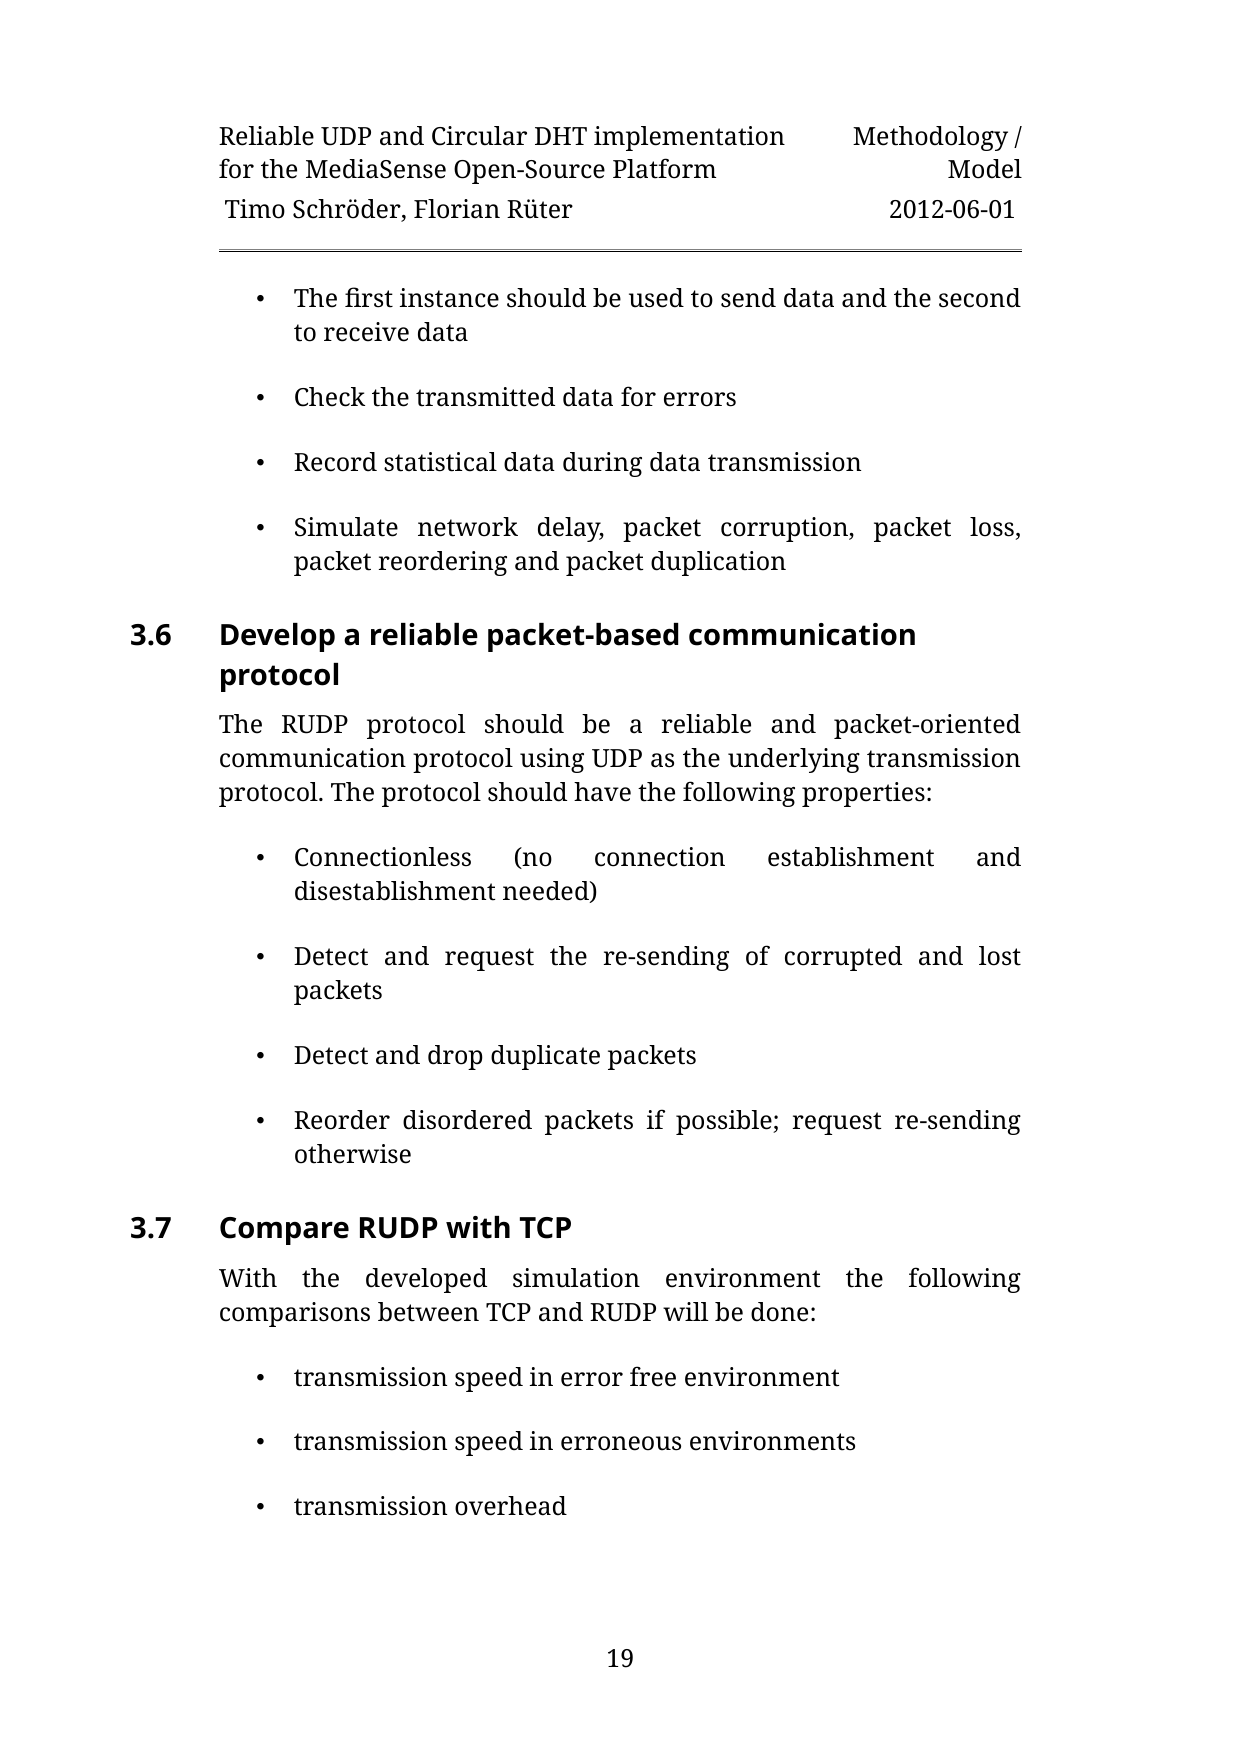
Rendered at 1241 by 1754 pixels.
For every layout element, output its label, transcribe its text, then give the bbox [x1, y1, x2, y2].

list Check the transmitted data for errors [256, 379, 1022, 414]
subtitle Compare RUDP with TCP [130, 1208, 1022, 1247]
list Detect and request the re-sending of corrupted and lost packets [256, 939, 1022, 1007]
list Detect and drop duplicate packets [256, 1037, 1022, 1072]
list The first instance should be used to send data and the second to receive data [256, 281, 1022, 349]
list Record statistical data during data transmission [256, 444, 1022, 478]
subtitle Develop a reliable packet-based communication protocol [130, 614, 1022, 694]
list Simulate network delay, packet corruption, packet loss, packet reordering and packet duplication [256, 509, 1022, 577]
text With the developed simulation environment the following comparisons between TCP and RUDP will be done: [218, 1260, 1022, 1328]
list transmission speed in erroneous environments [256, 1424, 1022, 1458]
list transmission overhead [256, 1489, 1022, 1523]
list transmission speed in error free environment [256, 1359, 1022, 1393]
list Connectionless (no connection establishment and disestablishment needed) [256, 840, 1022, 908]
text The RUDP protocol should be a reliable and packet-oriented communication protocol using UDP as the underlying transmission protocol. The protocol should have the following properties: [218, 707, 1022, 809]
list Reorder disordered packets if possible; request re-sending otherwise [256, 1102, 1022, 1170]
